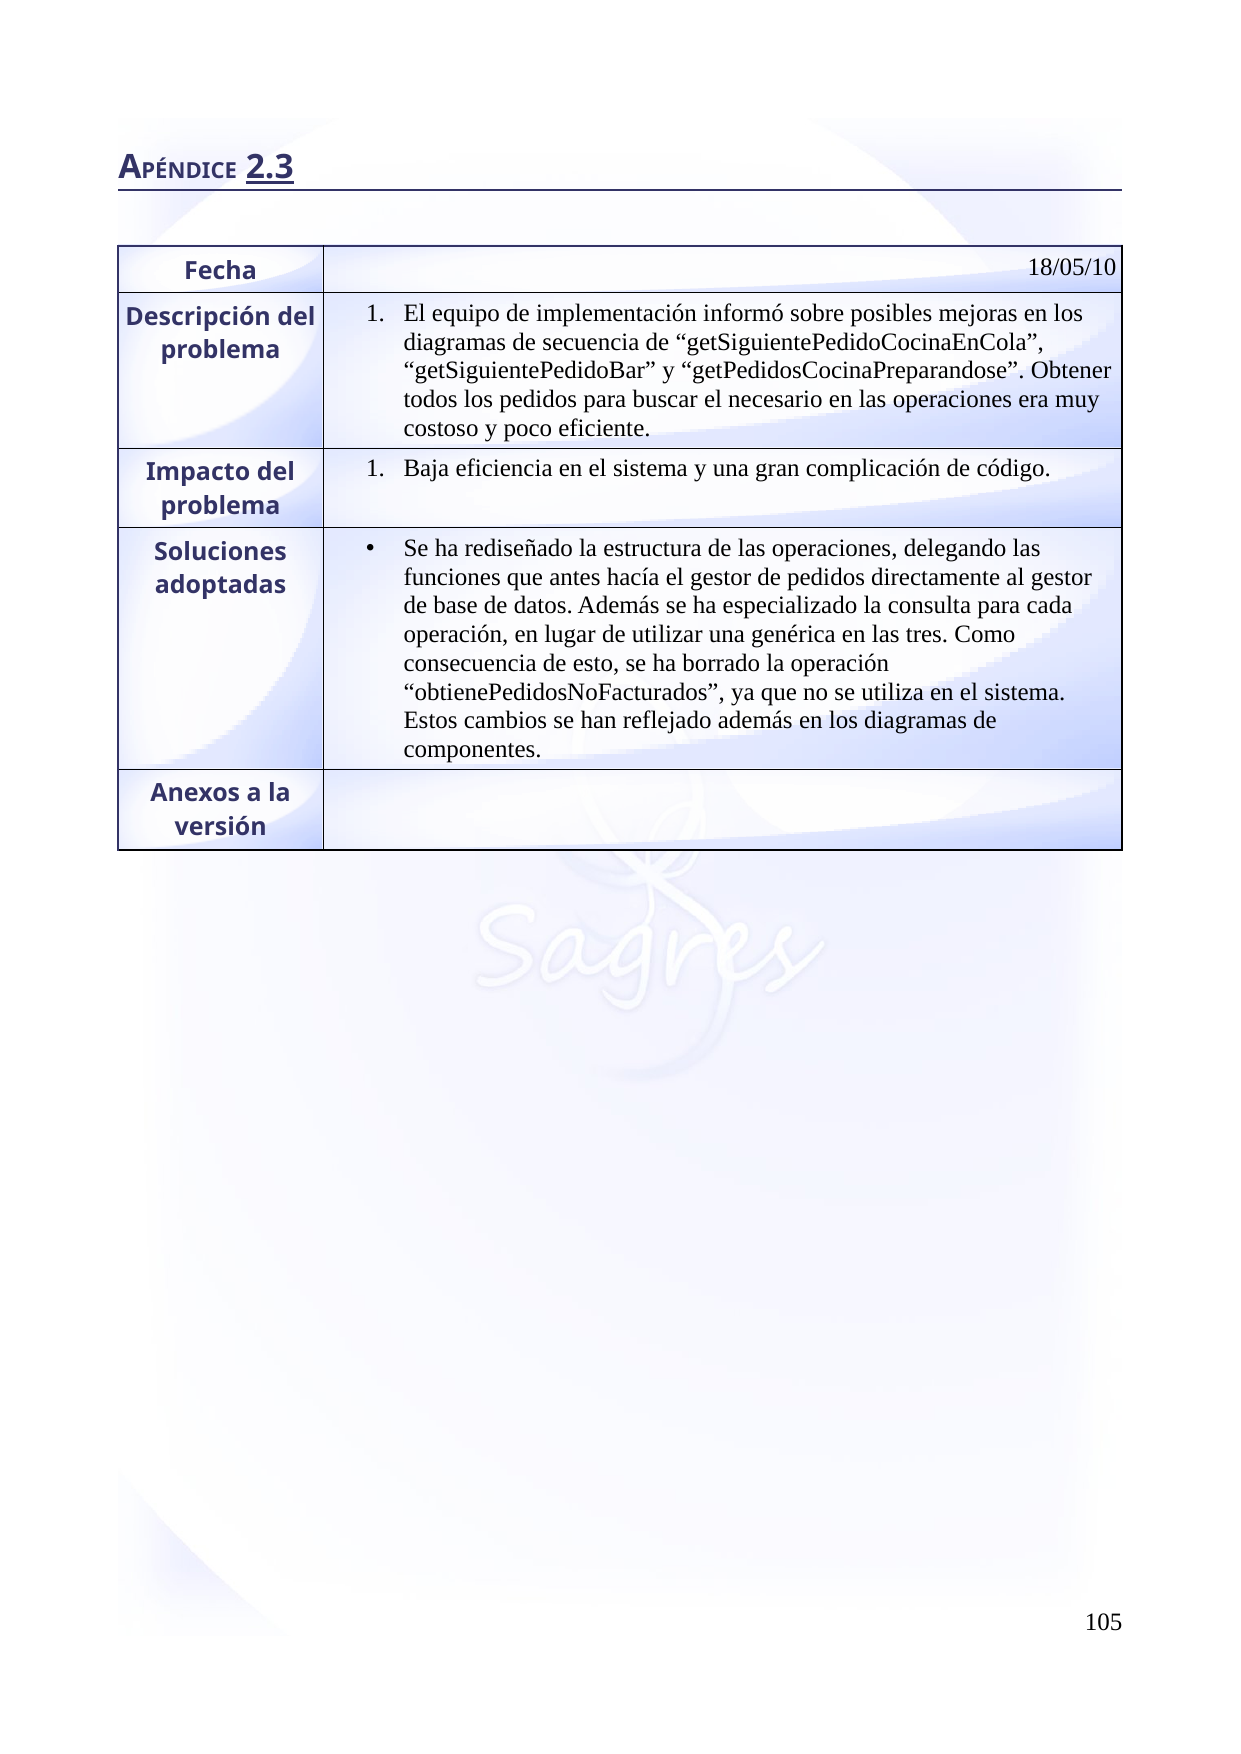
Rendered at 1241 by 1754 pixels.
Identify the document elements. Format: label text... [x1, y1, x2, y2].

subtitle Apéndice 2.3 [118, 143, 1122, 189]
table_header 18/05/10 [324, 247, 1121, 292]
picture [118, 118, 1122, 143]
table_cell El equipo de implementación informó sobre posibles mejoras en los diagramas de secuencia de “getSiguientePedidoCocinaEnCola”, “getSiguientePedidoBar” y “getPedidosCocinaPreparandose”. Obtener todos los pedidos para buscar el necesario en las operaciones era muy costoso y poco eficiente. [324, 293, 1121, 448]
table_header Fecha [119, 247, 323, 292]
table_cell Anexos a la versión [119, 770, 323, 848]
table_cell Impacto del problema [119, 449, 323, 527]
picture [118, 851, 1122, 1636]
table_cell Descripción del problema [119, 293, 323, 448]
table_cell Se ha rediseñado la estructura de las operaciones, delegando las funciones que antes hacía el gestor de pedidos directamente al gestor de base de datos. Además se ha especializado la consulta para cada operación, en lugar de utilizar una genérica en las tres. Como consecuencia de esto, se ha borrado la operación “obtienePedidosNoFacturados”, ya que no se utiliza en el sistema. Estos cambios se han reflejado además en los diagramas de componentes. [324, 528, 1121, 769]
table_cell Soluciones adoptadas [119, 528, 323, 769]
table_cell [324, 770, 1121, 848]
table_cell Baja eficiencia en el sistema y una gran complicación de código. [324, 449, 1121, 527]
picture [118, 191, 1122, 245]
